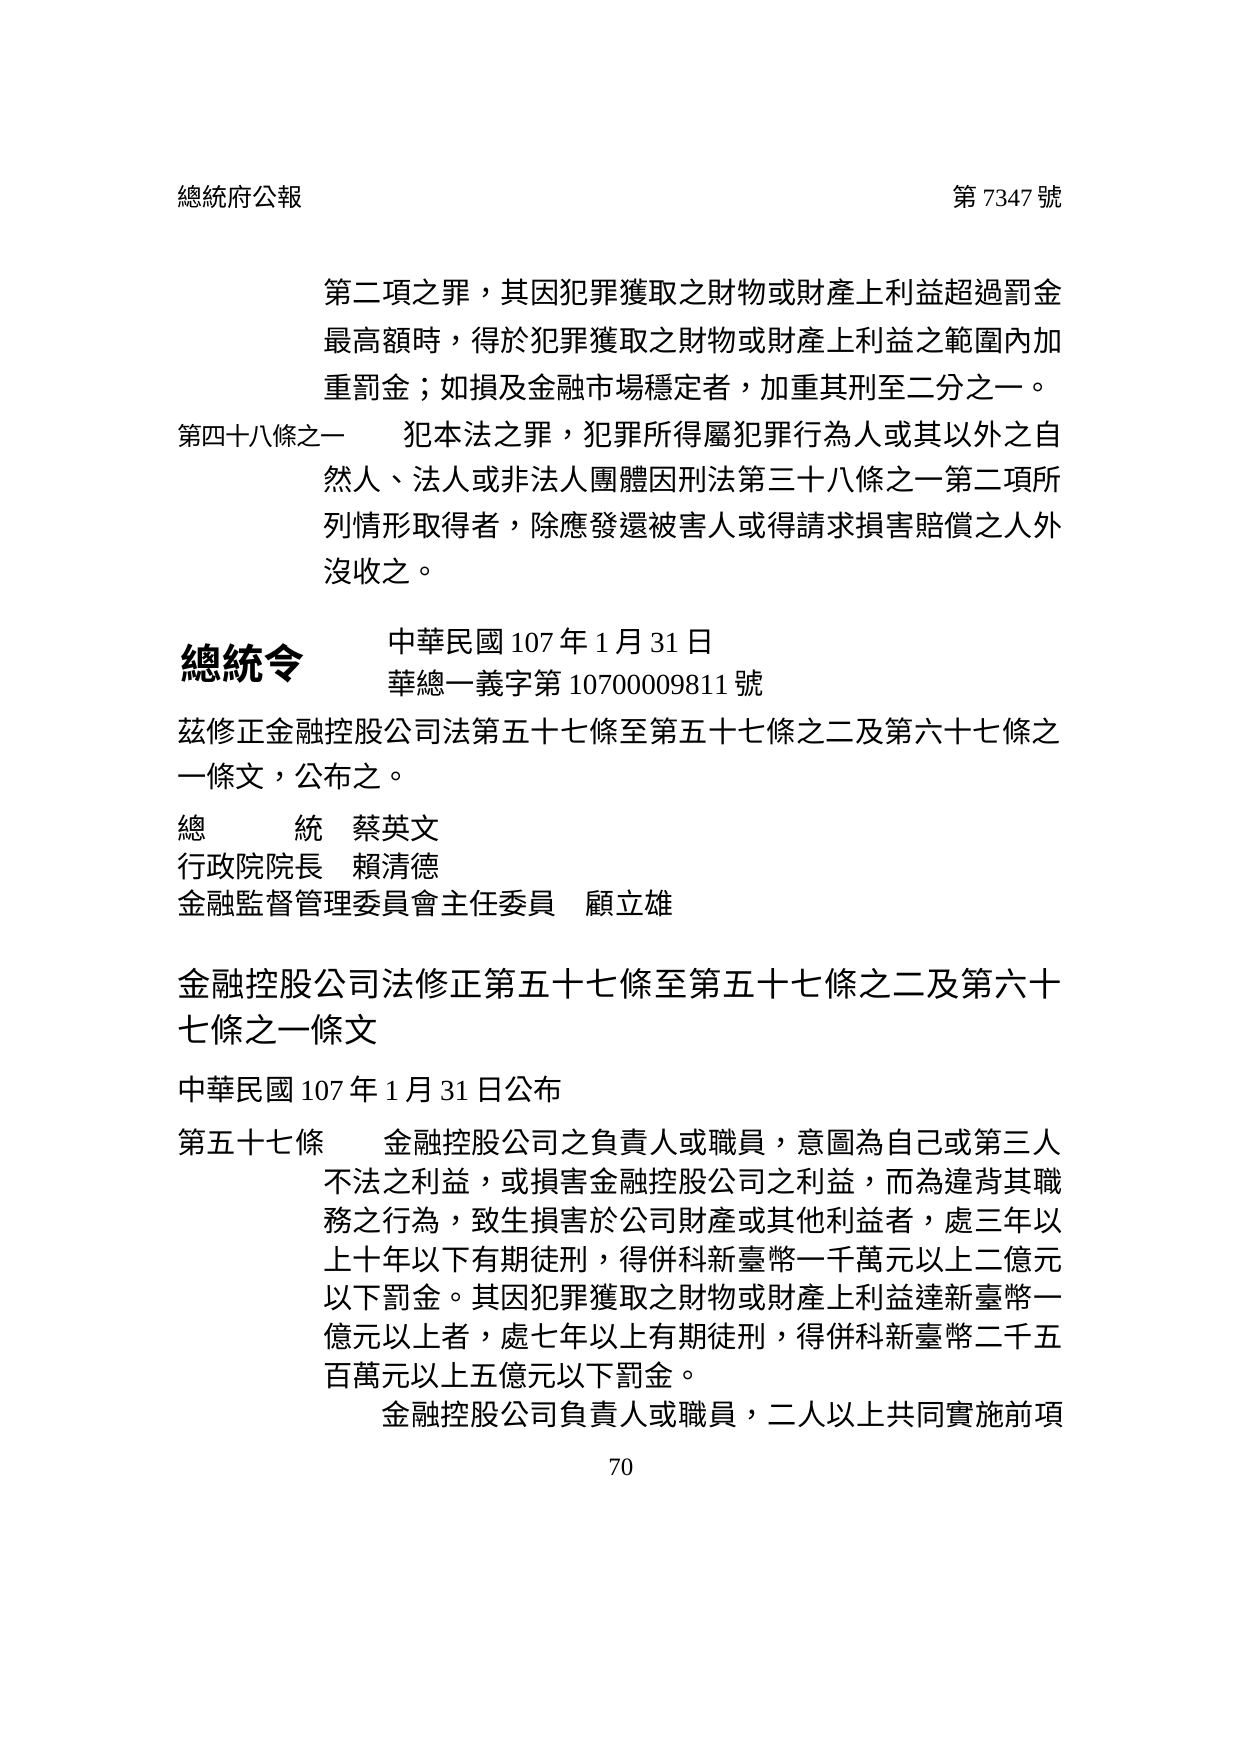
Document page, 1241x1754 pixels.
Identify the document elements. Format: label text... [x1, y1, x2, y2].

text 行政院院長 賴清德 [177, 847, 1064, 884]
text 金融控股公司法修正第五十七條至第五十七條之二及第六十七條之一條文 [177, 959, 1064, 1051]
text 第四十八條之一 犯本法之罪，犯罪所得屬犯罪行為人或其以外之自然人、法人或非法人團體因刑法第三十八條之一第二項所列情形取得者，除應發還被害人或得請求損害賠償之人外，沒收之。 [177, 408, 1064, 592]
text 金融監督管理委員會主任委員 顧立雄 [177, 884, 1064, 922]
text 茲修正金融控股公司法第五十七條至第五十七條之二及第六十七條之一條文，公布之。 [177, 705, 1064, 797]
text 第五十七條 金融控股公司之負責人或職員，意圖為自己或第三人不法之利益，或損害金融控股公司之利益，而為違背其職務之行為，致生損害於公司財產或其他利益者，處三年以上十年以下有期徒刑，得併科新臺幣一千萬元以上二億元以下罰金。其因犯罪獲取之財物或財產上利益達新臺幣一億元以上者，處七年以上有期徒刑，得併科新臺幣二千五百萬元以上五億元以下罰金。 [177, 1122, 1064, 1395]
text 第二項之罪，其因犯罪獲取之財物或財產上利益超過罰金最高額時，得於犯罪獲取之財物或財產上利益之範圍內加重罰金；如損及金融市場穩定者，加重其刑至二分之一。 [323, 266, 1064, 408]
text 中華民國107年1月31日公布 [177, 1064, 1064, 1109]
table_header 總統令 [177, 617, 384, 705]
text 金融控股公司負責人或職員，二人以上共同實施前項 [323, 1395, 1064, 1434]
table_header 中華民國107年1月31日 華總一義字第10700009811號 [384, 617, 880, 705]
text 總 統 蔡英文 [177, 809, 1064, 847]
